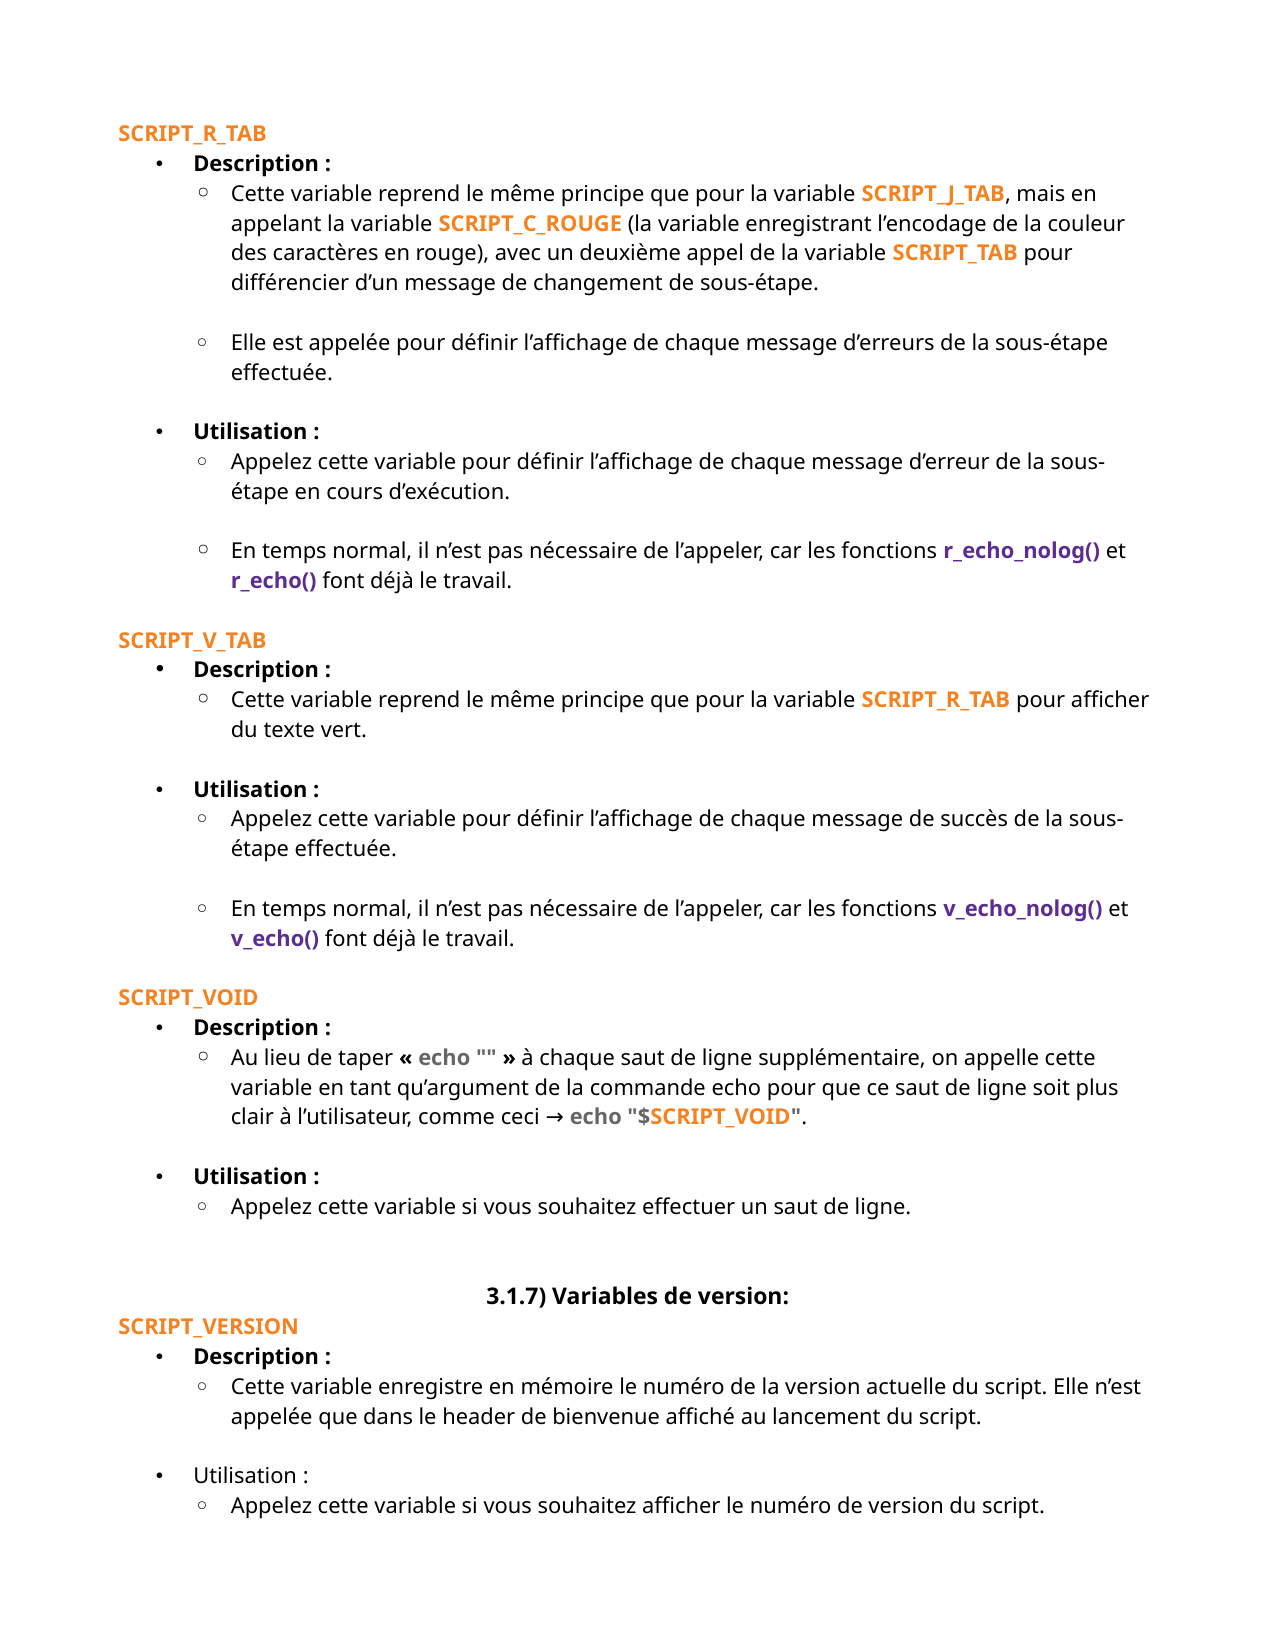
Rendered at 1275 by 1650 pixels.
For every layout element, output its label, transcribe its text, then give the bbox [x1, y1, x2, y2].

list Elle est appelée pour définir l’affichage de chaque message d’erreurs de la sous-étape effectuée. [193, 327, 1157, 386]
list Description : [156, 1341, 1157, 1371]
list Utilisation : [156, 1460, 1157, 1490]
text SCRIPT_VERSION [118, 1311, 1157, 1341]
list Appelez cette variable pour définir l’affichage de chaque message de succès de la sous-étape effectuée. [193, 803, 1157, 863]
text 3.1.7) Variables de version: [118, 1280, 1157, 1311]
list Description : [156, 1012, 1157, 1042]
list Utilisation : [156, 773, 1157, 803]
list Appelez cette variable si vous souhaitez afficher le numéro de version du script. [193, 1490, 1157, 1520]
list Appelez cette variable pour définir l’affichage de chaque message d’erreur de la sous-étape en cours d’exécution. [193, 446, 1157, 505]
list Utilisation : [156, 416, 1157, 446]
text SCRIPT_V_TAB [118, 624, 1157, 654]
list Appelez cette variable si vous souhaitez effectuer un saut de ligne. [193, 1191, 1157, 1220]
text SCRIPT_VOID [118, 982, 1157, 1012]
list En temps normal, il n’est pas nécessaire de l’appeler, car les fonctions r_echo_nolog() et r_echo() font déjà le travail. [193, 535, 1157, 595]
list Description : [156, 148, 1157, 178]
list Cette variable reprend le même principe que pour la variable SCRIPT_J_TAB, mais en appelant la variable SCRIPT_C_ROUGE (la variable enregistrant l’encodage de la couleur des caractères en rouge), avec un deuxième appel de la variable SCRIPT_TAB pour différencier d’un message de changement de sous-étape. [193, 178, 1157, 297]
text SCRIPT_R_TAB [118, 118, 1157, 148]
list Description : [156, 654, 1157, 684]
list En temps normal, il n’est pas nécessaire de l’appeler, car les fonctions v_echo_nolog() et v_echo() font déjà le travail. [193, 893, 1157, 952]
list Cette variable enregistre en mémoire le numéro de la version actuelle du script. Elle n’est appelée que dans le header de bienvenue affiché au lancement du script. [193, 1371, 1157, 1430]
list Cette variable reprend le même principe que pour la variable SCRIPT_R_TAB pour afficher du texte vert. [193, 684, 1157, 744]
list Au lieu de taper « echo "" » à chaque saut de ligne supplémentaire, on appelle cette variable en tant qu’argument de la commande echo pour que ce saut de ligne soit plus clair à l’utilisateur, comme ceci → echo "$SCRIPT_VOID". [193, 1042, 1157, 1131]
list Utilisation : [156, 1161, 1157, 1191]
